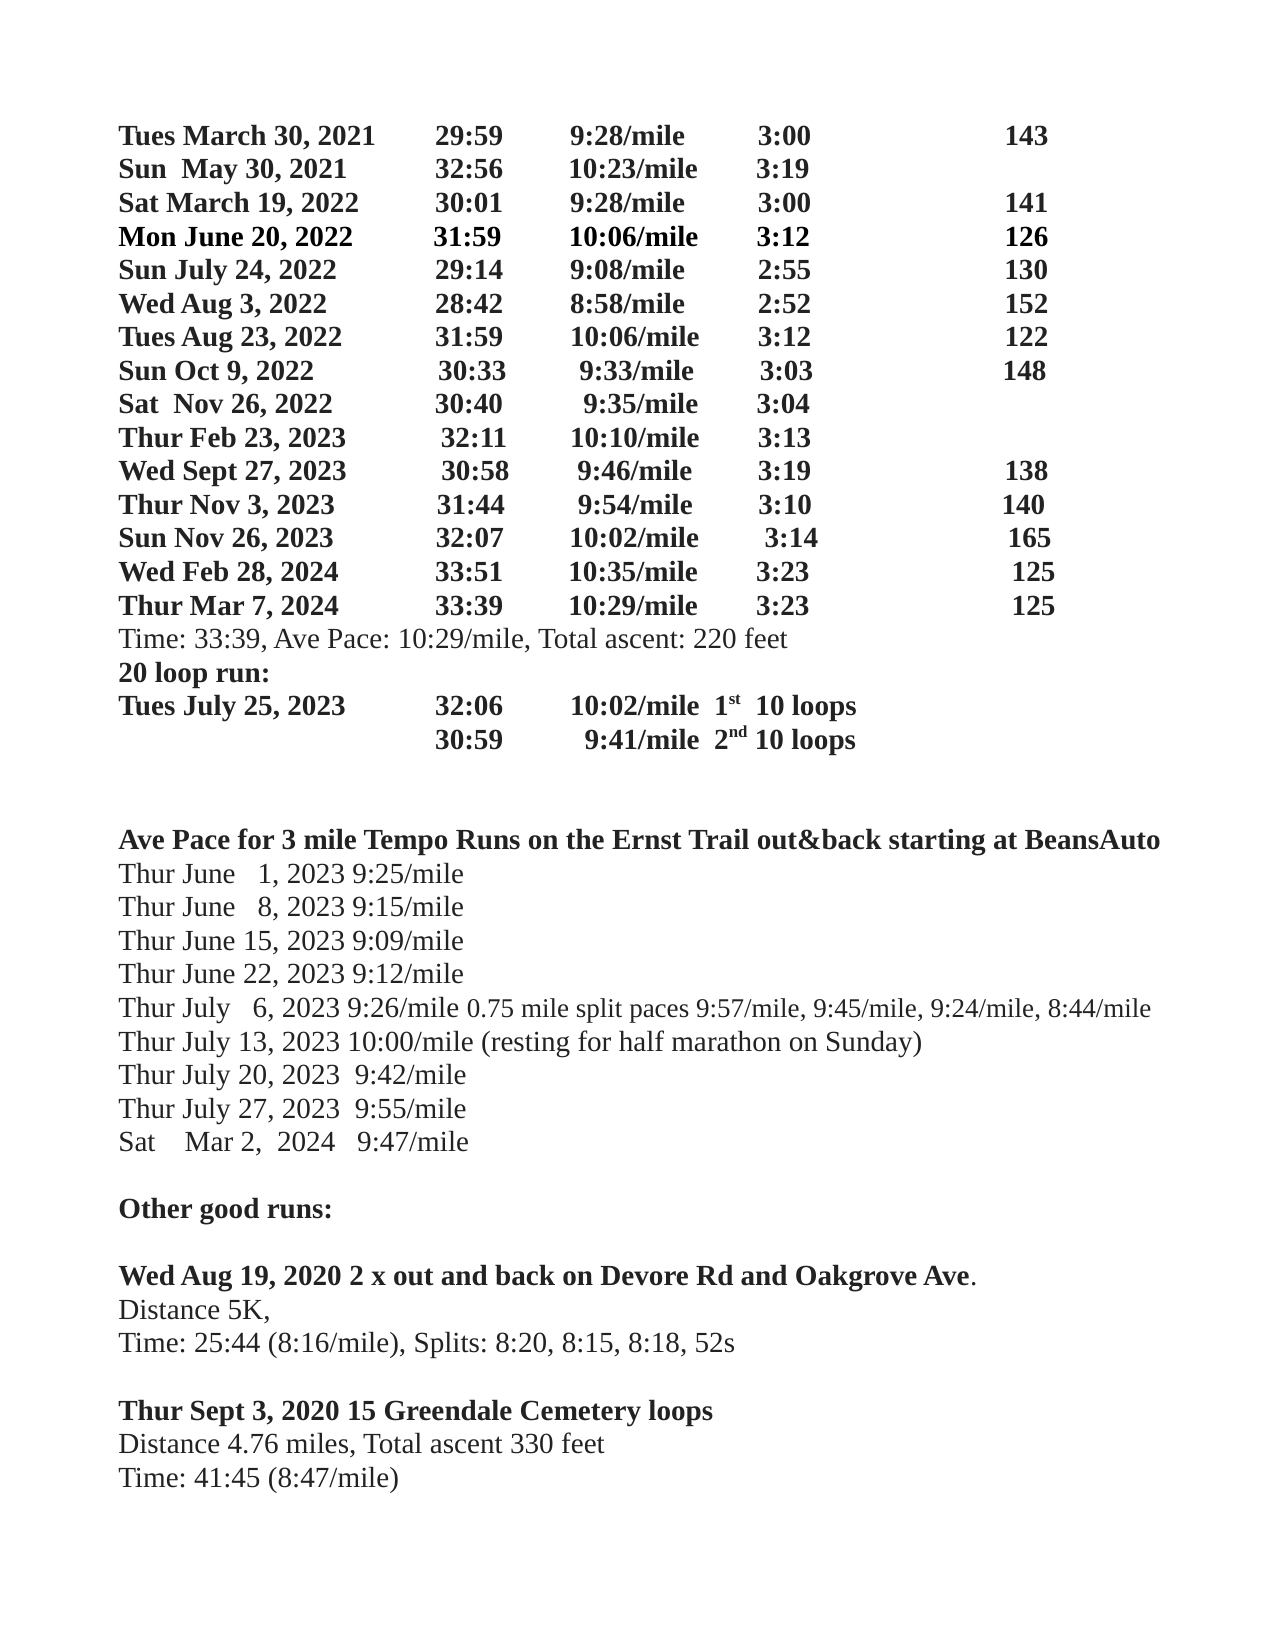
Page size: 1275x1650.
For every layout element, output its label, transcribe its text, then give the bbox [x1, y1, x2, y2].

text Ave Pace for 3 mile Tempo Runs on the Ernst Trail out&back starting at BeansAuto [118, 822, 1161, 856]
text Wed Aug 19, 2020 2 x out and back on Devore Rd and Oakgrove Ave. [118, 1258, 1161, 1292]
text 30:59 9:41/mile 2nd 10 loops [118, 722, 1161, 755]
text Tues March 30, 2021 29:59 9:28/mile 3:00 143 [118, 118, 1161, 152]
text Tues Aug 23, 2022 31:59 10:06/mile 3:12 122 [118, 319, 1161, 353]
text Thur June 22, 2023 9:12/mile [118, 957, 1161, 990]
text Wed Feb 28, 2024 33:51 10:35/mile 3:23 125 [118, 554, 1161, 588]
text Sun May 30, 2021 32:56 10:23/mile 3:19 [118, 152, 1161, 185]
text Distance 5K, [118, 1292, 1161, 1326]
text Thur July 13, 2023 10:00/mile (resting for half marathon on Sunday) [118, 1024, 1161, 1057]
text Other good runs: [118, 1191, 1161, 1225]
text Thur June 8, 2023 9:15/mile [118, 889, 1161, 923]
text Thur July 20, 2023 9:42/mile [118, 1057, 1161, 1091]
text Sat Mar 2, 2024 9:47/mile [118, 1124, 1161, 1158]
text Sat Nov 26, 2022 30:40 9:35/mile 3:04 [118, 386, 1161, 420]
text Mon June 20, 2022 31:59 10:06/mile 3:12 126 [118, 219, 1157, 252]
text Sun Oct 9, 2022 30:33 9:33/mile 3:03 148 [118, 353, 1161, 386]
text Sun Nov 26, 2023 32:07 10:02/mile 3:14 165 [118, 521, 1161, 554]
text Thur Nov 3, 2023 31:44 9:54/mile 3:10 140 [118, 487, 1161, 521]
text Wed Sept 27, 2023 30:58 9:46/mile 3:19 138 [118, 453, 1161, 487]
text Wed Aug 3, 2022 28:42 8:58/mile 2:52 152 [118, 286, 1161, 319]
text Tues July 25, 2023 32:06 10:02/mile 1st 10 loops [118, 688, 1161, 722]
text Time: 25:44 (8:16/mile), Splits: 8:20, 8:15, 8:18, 52s [118, 1326, 1161, 1359]
text Time: 33:39, Ave Pace: 10:29/mile, Total ascent: 220 feet [118, 621, 1161, 655]
text Time: 41:45 (8:47/mile) [118, 1460, 1161, 1493]
text Thur Mar 7, 2024 33:39 10:29/mile 3:23 125 [118, 588, 1161, 621]
text Thur Feb 23, 2023 32:11 10:10/mile 3:13 [118, 420, 1161, 453]
text Thur Sept 3, 2020 15 Greendale Cemetery loops [118, 1393, 1161, 1426]
text Distance 4.76 miles, Total ascent 330 feet [118, 1426, 1161, 1460]
text Thur July 27, 2023 9:55/mile [118, 1091, 1161, 1124]
text Thur June 15, 2023 9:09/mile [118, 923, 1161, 957]
text 20 loop run: [118, 655, 1161, 688]
text Thur July 6, 2023 9:26/mile 0.75 mile split paces 9:57/mile, 9:45/mile, 9:24/mile, 8:44/mile [118, 990, 1161, 1024]
text Sun July 24, 2022 29:14 9:08/mile 2:55 130 [118, 252, 1161, 286]
text Thur June 1, 2023 9:25/mile [118, 856, 1161, 889]
text Sat March 19, 2022 30:01 9:28/mile 3:00 141 [118, 185, 1161, 219]
